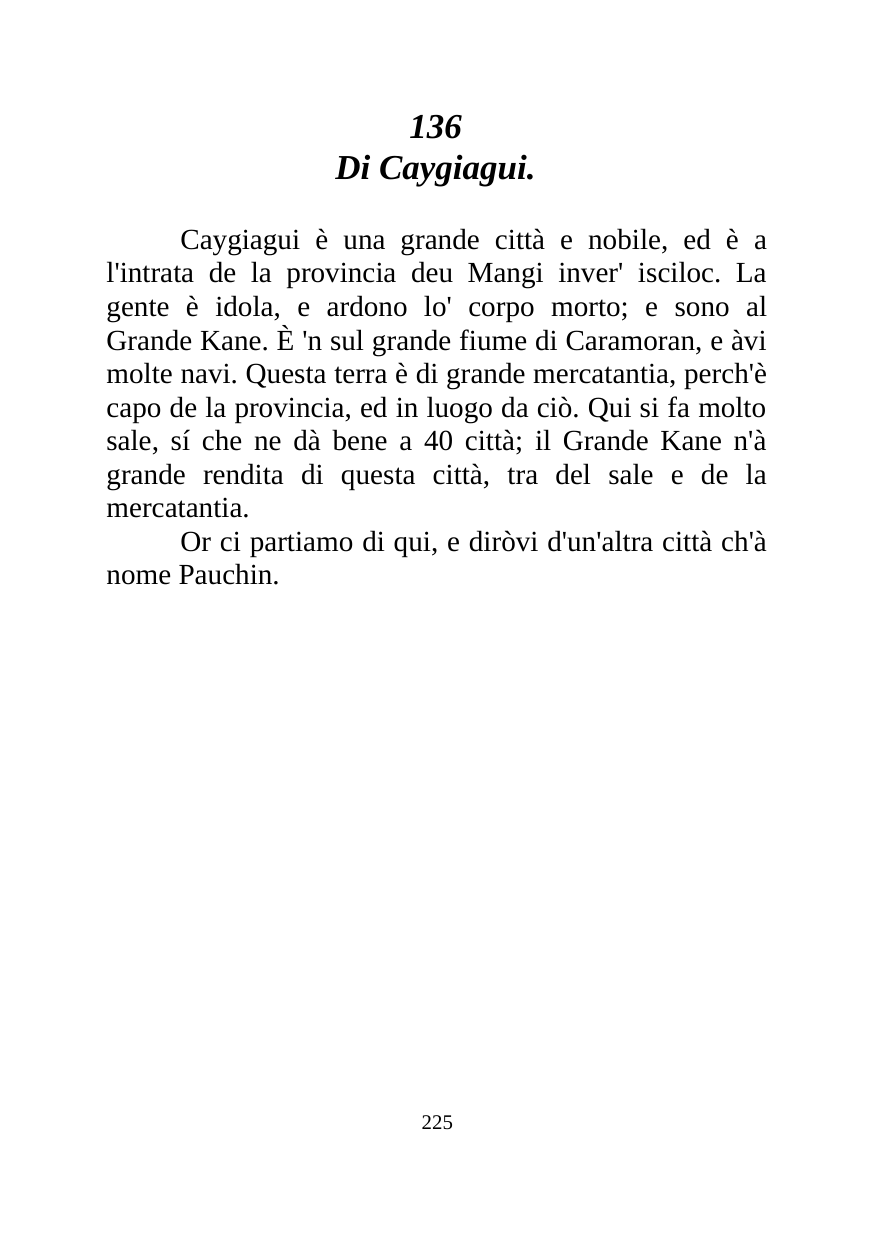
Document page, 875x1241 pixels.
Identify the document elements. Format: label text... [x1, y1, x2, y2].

subtitle 136 Di Caygiagui. [106, 106, 768, 187]
text Caygiagui è una grande città e nobile, ed è a l'intrata de la provincia deu Mangi inver' isciloc. La gente è idola, e ardono lo' corpo morto; e sono al Grande Kane. È 'n sul grande fiume di Caramoran, e àvi molte navi. Questa terra è di grande mercatantia, perch'è capo de la provincia, ed in luogo da ciò. Qui si fa molto sale, sí che ne dà bene a 40 città; il Grande Kane n'à grande rendita di questa città, tra del sale e de la mercatantia. [106, 222, 768, 524]
text Or ci partiamo di qui, e diròvi d'un'altra città ch'à nome Pauchin. [106, 524, 768, 591]
